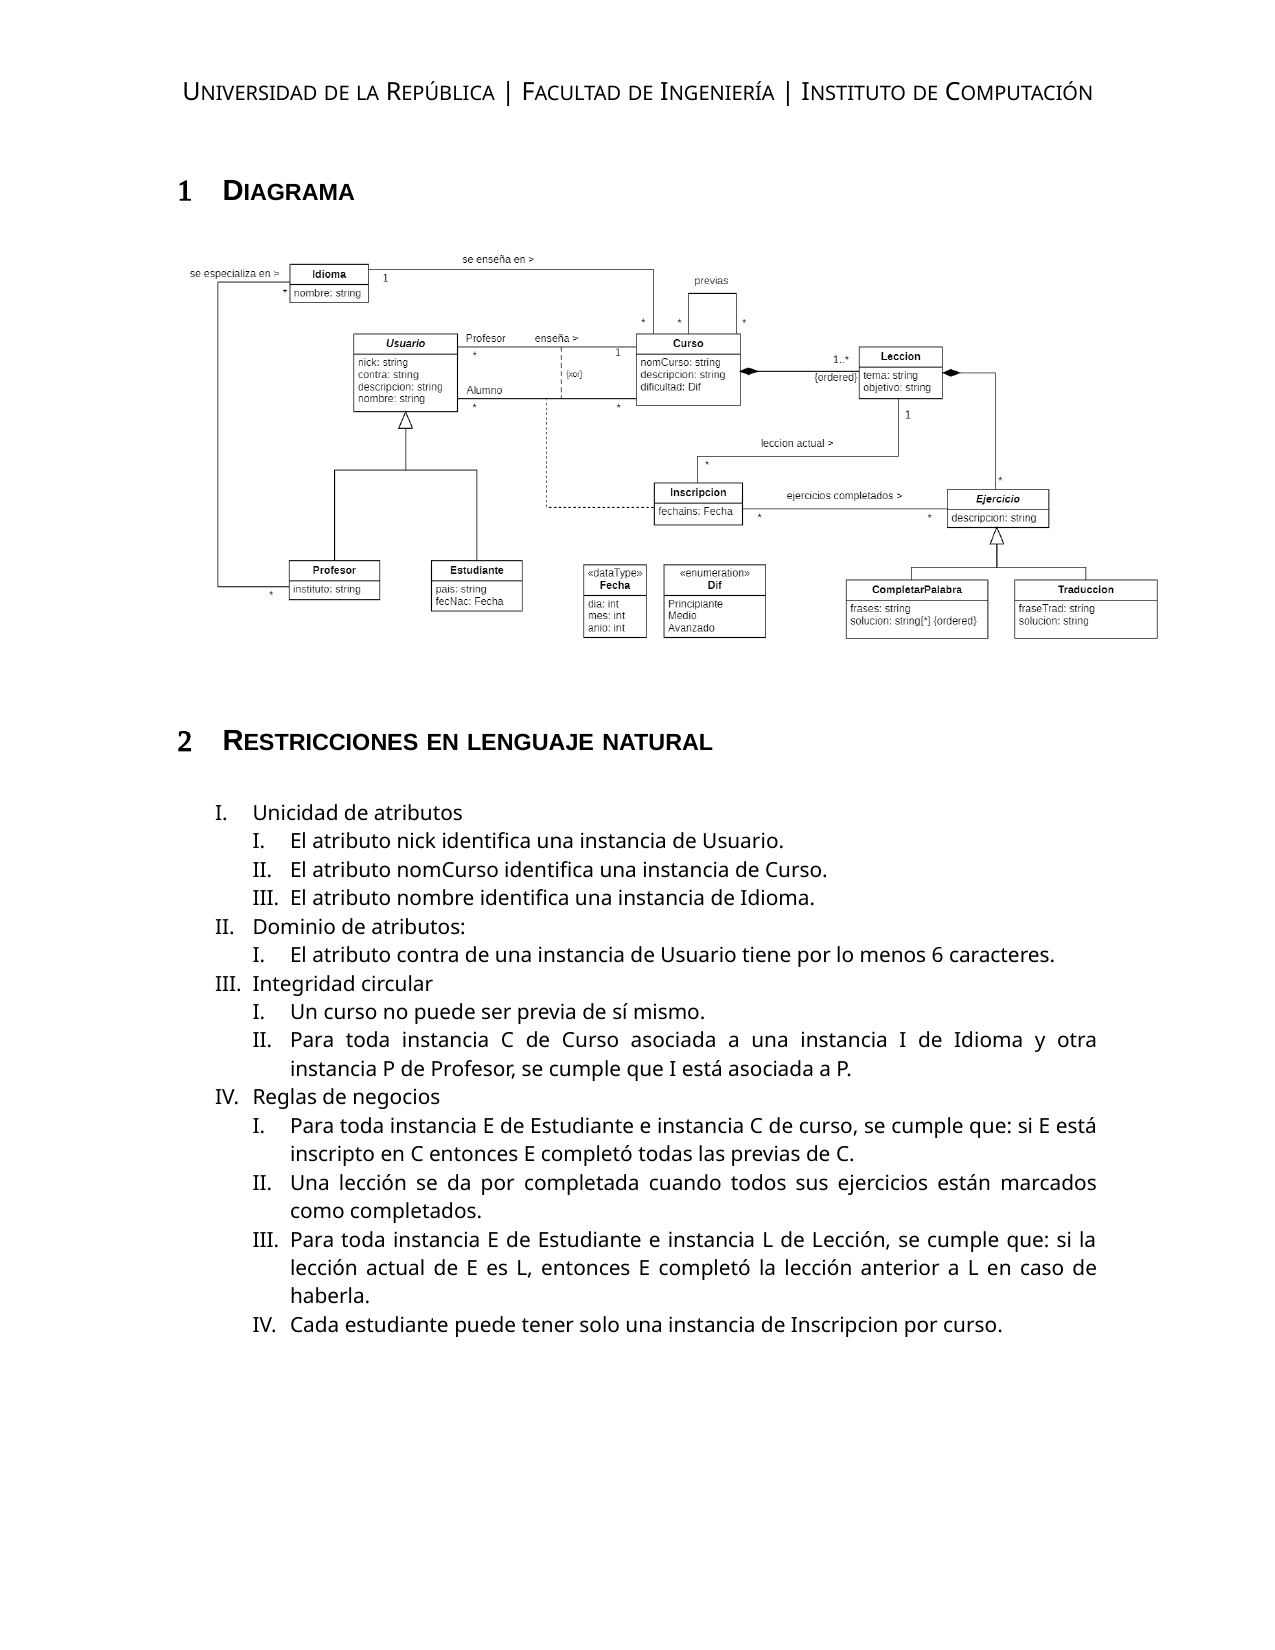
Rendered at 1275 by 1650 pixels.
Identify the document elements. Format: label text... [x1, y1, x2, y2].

list El atributo nomCurso identifica una instancia de Curso. [252, 855, 1098, 883]
list Para toda instancia C de Curso asociada a una instancia I de Idioma y otra instancia P de Profesor, se cumple que I está asociada a P. [252, 1026, 1098, 1082]
list Diagrama [177, 173, 1098, 206]
list Para toda instancia E de Estudiante e instancia C de curso, se cumple que: si E está inscripto en C entonces E completó todas las previas de C. [252, 1111, 1098, 1168]
list Integridad circular [215, 969, 1098, 997]
list Para toda instancia E de Estudiante e instancia L de Lección, se cumple que: si la lección actual de E es L, entonces E completó la lección anterior a L en caso de haberla. [252, 1225, 1098, 1310]
list Una lección se da por completada cuando todos sus ejercicios están marcados como completados. [252, 1168, 1098, 1225]
list El atributo nick identifica una instancia de Usuario. [252, 827, 1098, 855]
list Unicidad de atributos [215, 798, 1098, 827]
list Restricciones en lenguaje natural [177, 723, 1098, 757]
list Dominio de atributos: [215, 912, 1098, 940]
list Cada estudiante puede tener solo una instancia de Inscripcion por curso. [252, 1310, 1098, 1338]
list El atributo nombre identifica una instancia de Idioma. [252, 883, 1098, 912]
list El atributo contra de una instancia de Usuario tiene por lo menos 6 caracteres. [252, 940, 1098, 969]
list Un curso no puede ser previa de sí mismo. [252, 997, 1098, 1026]
list Reglas de negocios [215, 1082, 1098, 1111]
